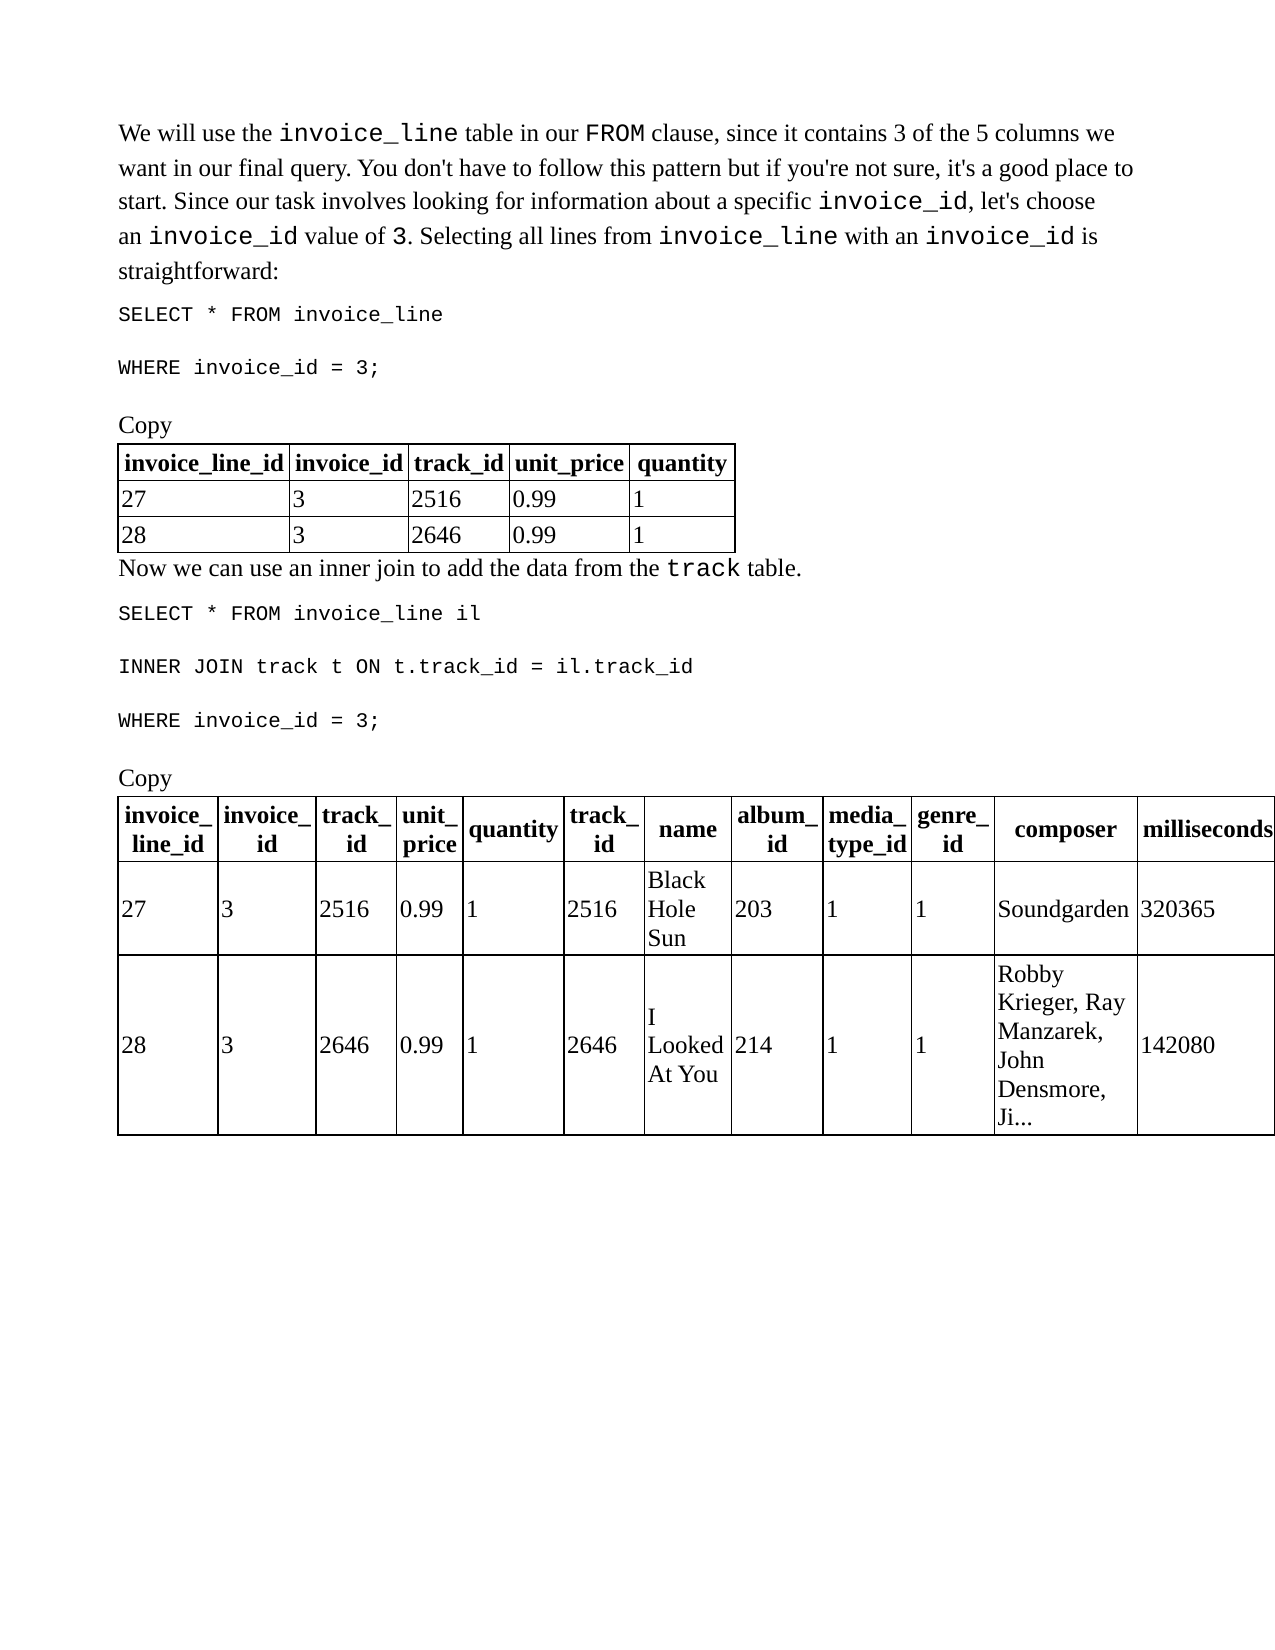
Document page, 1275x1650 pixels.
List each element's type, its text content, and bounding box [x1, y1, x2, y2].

table_cell Black Hole Sun [645, 862, 731, 954]
table_cell 1 [464, 862, 563, 954]
table_cell 2646 [565, 956, 644, 1134]
table_cell 0.99 [397, 956, 462, 1134]
text Copy [118, 763, 1157, 791]
table_cell 1 [630, 517, 734, 552]
table_cell 1 [824, 956, 911, 1134]
table_cell 2516 [409, 481, 509, 516]
table_cell 28 [119, 517, 289, 552]
table_header invoice_id [219, 797, 315, 861]
table_cell 2646 [317, 956, 396, 1134]
table_cell 3 [219, 956, 315, 1134]
table_cell 27 [119, 481, 289, 516]
text Now we can use an inner join to add the data from the track table. [118, 553, 1157, 584]
text Copy [118, 410, 1157, 439]
table_cell Robby Krieger, Ray Manzarek, John Densmore, Ji... [995, 956, 1137, 1134]
text SELECT * FROM invoice_line il [118, 603, 1157, 627]
table_cell 28 [119, 956, 217, 1134]
text INNER JOIN track t ON t.track_id = il.track_id [118, 656, 1157, 680]
table_cell 320365 [1138, 862, 1274, 954]
table_header milliseconds [1138, 797, 1274, 861]
table_header track_id [317, 797, 396, 861]
table_cell 1 [630, 481, 734, 516]
table_cell 214 [732, 956, 822, 1134]
text SELECT * FROM invoice_line [118, 304, 1157, 328]
table_cell 1 [912, 956, 994, 1134]
table_cell 27 [119, 862, 217, 954]
text We will use the invoice_line table in our FROM clause, since it contains 3 of the 5 columns we want in our final query. You don't have to follow this pattern but if you're not sure, it's a good place to start. Since our task involves looking for information about a specific invoice_id, let's choose an invoice_id value of 3. Selecting all lines from invoice_line with an invoice_id is straightforward: [118, 118, 1157, 285]
table_cell 3 [219, 862, 315, 954]
table_header quantity [630, 445, 734, 479]
table_header name [645, 797, 731, 861]
table_cell Soundgarden [995, 862, 1137, 954]
table_header genre_id [912, 797, 994, 861]
table_cell I Looked At You [645, 956, 731, 1134]
table_cell 1 [824, 862, 911, 954]
table_cell 2516 [317, 862, 396, 954]
table_cell 142080 [1138, 956, 1274, 1134]
table_cell 0.99 [510, 481, 629, 516]
table_header quantity [464, 797, 563, 861]
text WHERE invoice_id = 3; [118, 709, 1157, 733]
table_header album_id [732, 797, 822, 861]
table_header invoice_line_id [119, 445, 289, 479]
table_cell 2516 [565, 862, 644, 954]
table_cell 203 [732, 862, 822, 954]
table_header media_type_id [824, 797, 911, 861]
table_header composer [995, 797, 1137, 861]
table_cell 3 [290, 517, 408, 552]
table_cell 1 [912, 862, 994, 954]
table_header unit_price [397, 797, 462, 861]
table_header track_id [409, 445, 509, 479]
table_cell 3 [290, 481, 408, 516]
table_cell 2646 [409, 517, 509, 552]
table_header invoice_id [290, 445, 408, 479]
table_header invoice_line_id [119, 797, 217, 861]
text WHERE invoice_id = 3; [118, 357, 1157, 381]
table_cell 0.99 [397, 862, 462, 954]
table_header track_id [565, 797, 644, 861]
table_header unit_price [510, 445, 629, 479]
table_cell 1 [464, 956, 563, 1134]
table_cell 0.99 [510, 517, 629, 552]
